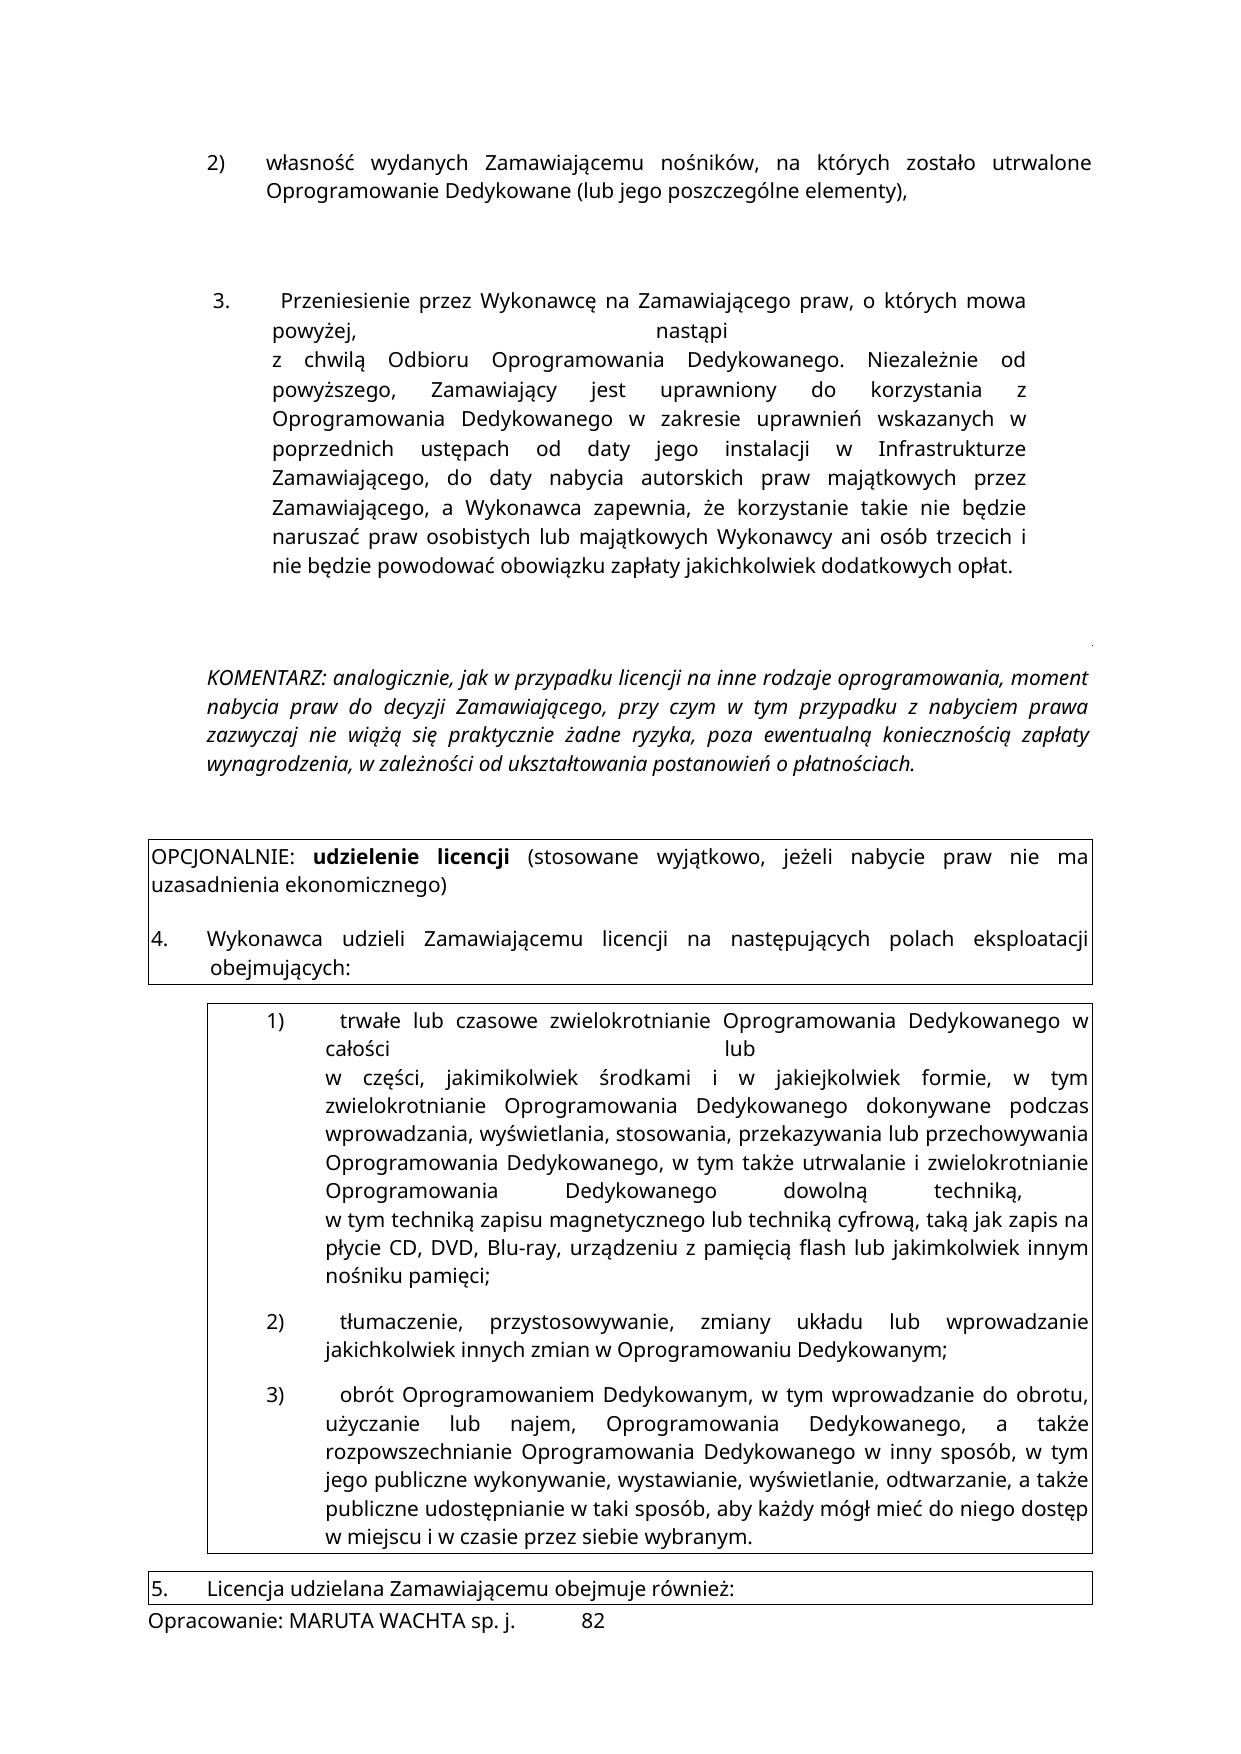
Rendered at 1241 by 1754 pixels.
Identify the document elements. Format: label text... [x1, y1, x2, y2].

list trwałe lub czasowe zwielokrotnianie Oprogramowania Dedykowanego w całości lub w części, jakimikolwiek środkami i w jakiejkolwiek formie, w tym zwielokrotnianie Oprogramowania Dedykowanego dokonywane podczas wprowadzania, wyświetlania, stosowania, przekazywania lub przechowywania Oprogramowania Dedykowanego, w tym także utrwalanie i zwielokrotnianie Oprogramowania Dedykowanego dowolną techniką, w tym techniką zapisu magnetycznego lub techniką cyfrową, taką jak zapis na płycie CD, DVD, Blu-ray, urządzeniu z pamięcią flash lub jakimkolwiek innym nośniku pamięci; [208, 1004, 1092, 1290]
list Wykonawca udzieli Zamawiającemu licencji na następujących polach eksploatacji obejmujących: [149, 921, 1092, 984]
text KOMENTARZ: analogicznie, jak w przypadku licencji na inne rodzaje oprogramowania, moment nabycia praw do decyzji Zamawiającego, przy czym w tym przypadku z nabyciem prawa zazwyczaj nie wiążą się praktycznie żadne ryzyka, poza ewentualną koniecznością zapłaty wynagrodzenia, w zależności od ukształtowania postanowień o płatnościach. [207, 663, 1093, 777]
list tłumaczenie, przystosowywanie, zmiany układu lub wprowadzanie jakichkolwiek innych zmian w Oprogramowaniu Dedykowanym; [208, 1304, 1092, 1364]
list własność wydanych Zamawiającemu nośników, na których zostało utrwalone Oprogramowanie Dedykowane (lub jego poszczególne elementy), [207, 148, 1093, 204]
list Licencja udzielana Zamawiającemu obejmuje również: [149, 1572, 1092, 1604]
list Przeniesienie przez Wykonawcę na Zamawiającego praw, o których mowa powyżej, nastąpi z chwilą Odbioru Oprogramowania Dedykowanego. Niezależnie od powyższego, Zamawiający jest uprawniony do korzystania z Oprogramowania Dedykowanego w zakresie uprawnień wskazanych w poprzednich ustępach od daty jego instalacji w Infrastrukturze Zamawiającego, do daty nabycia autorskich praw majątkowych przez Zamawiającego, a Wykonawca zapewnia, że korzystanie takie nie będzie naruszać praw osobistych lub majątkowych Wykonawcy ani osób trzecich i nie będzie powodować obowiązku zapłaty jakichkolwiek dodatkowych opłat. [149, 222, 1092, 645]
text OPCJONALNIE: udzielenie licencji (stosowane wyjątkowo, jeżeli nabycie praw nie ma uzasadnienia ekonomicznego) [149, 840, 1092, 899]
list obrót Oprogramowaniem Dedykowanym, w tym wprowadzanie do obrotu, użyczanie lub najem, Oprogramowania Dedykowanego, a także rozpowszechnianie Oprogramowania Dedykowanego w inny sposób, w tym jego publiczne wykonywanie, wystawianie, wyświetlanie, odtwarzanie, a także publiczne udostępnianie w taki sposób, aby każdy mógł mieć do niego dostęp w miejscu i w czasie przez siebie wybranym. [208, 1377, 1092, 1553]
